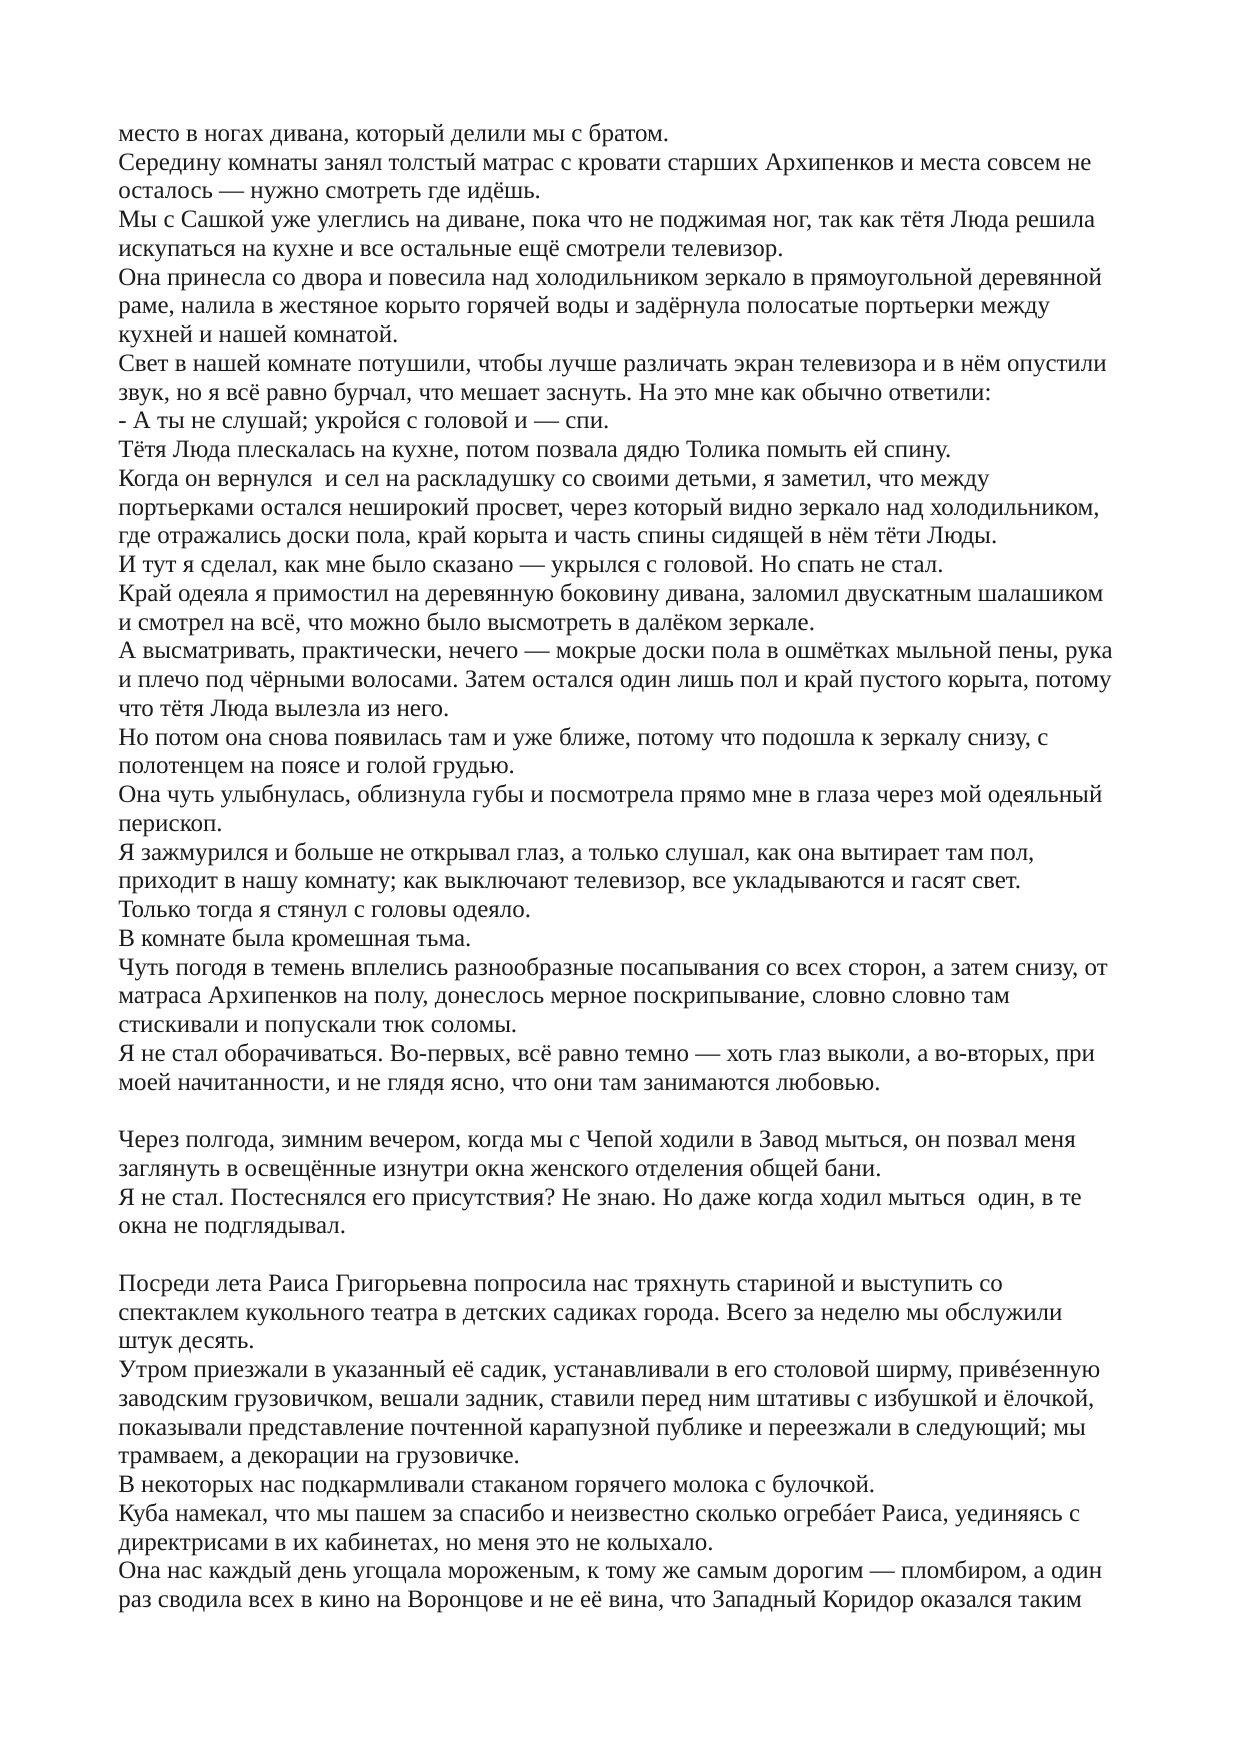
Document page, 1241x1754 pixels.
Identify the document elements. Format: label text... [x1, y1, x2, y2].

text Она нас каждый день угощала мороженым, к тому же самым дорогим — пломбиром, а один раз сводила всех в кино на Воронцове и не её вина, что Западный Коридор оказался таким [118, 1556, 1122, 1613]
text Куба намекал, что мы пашем за спасибо и неизвестно сколько огребáет Раиса, уединяясь с директрисами в их кабинетах, но меня это не колыхало. [118, 1498, 1122, 1556]
text Середину комнаты занял толстый матрас с кровати старших Архипенков и места совсем не осталось — нужно смотреть где идёшь. [118, 147, 1122, 204]
text Я не стал оборачиваться. Во-первых, всё равно темно — хоть глаз выколи, а во-вторых, при моей начитанности, и не глядя ясно, что они там занимаются любовью. [118, 1038, 1122, 1096]
text В комнате была кромешная тьма. [118, 923, 1122, 952]
text А высматривать, практически, нечего — мокрые доски пола в ошмётках мыльной пены, рука и плечо под чёрными волосами. Затем остался один лишь пол и край пустого корыта, потому что тётя Люда вылезла из него. [118, 636, 1122, 722]
text - А ты не слушай; укройся с головой и — спи. [118, 406, 1122, 434]
text Мы с Сашкой уже улеглись на диване, пока что не поджимая ног, так как тётя Люда решила искупаться на кухне и все остальные ещё смотрели телевизор. [118, 204, 1122, 262]
text Но потом она снова появилась там и уже ближе, потому что подошла к зеркалу снизу, с полотенцем на поясе и голой грудью. [118, 722, 1122, 779]
text место в ногах дивана, который делили мы с братом. [118, 118, 1122, 147]
text Тётя Люда плескалась на кухне, потом позвала дядю Толика помыть ей спину. [118, 434, 1122, 463]
text Когда он вернулся и сел на раскладушку со своими детьми, я заметил, что между портьерками остался неширокий просвет, через который видно зеркало над холодильником, где отражались доски пола, край корыта и часть спины сидящей в нём тёти Люды. [118, 463, 1122, 549]
text Я не стал. Постеснялся его присутствия? Не знаю. Но даже когда ходил мыться один, в те окна не подглядывал. [118, 1182, 1122, 1239]
text Свет в нашей комнате потушили, чтобы лучше различать экран телевизора и в нём опустили звук, но я всё равно бурчал, что мешает заснуть. На это мне как обычно ответили: [118, 348, 1122, 406]
text Она чуть улыбнулась, облизнула губы и посмотрела прямо мне в глаза через мой одеяльный перископ. [118, 779, 1122, 837]
text Я зажмурился и больше не открывал глаз, а только слушал, как она вытирает там пол, приходит в нашу комнату; как выключают телевизор, все укладываются и гасят свет. [118, 837, 1122, 894]
text Только тогда я стянул с головы одеяло. [118, 894, 1122, 923]
text Край одеяла я примостил на деревянную боковину дивана, заломил двускатным шалашиком и смотрел на всё, что можно было высмотреть в далёком зеркале. [118, 578, 1122, 636]
text И тут я сделал, как мне было сказано — укрылся с головой. Но спать не стал. [118, 549, 1122, 578]
text Посреди лета Раиса Григорьевна попросила нас тряхнуть стариной и выступить со спектаклем кукольного театра в детских садиках города. Всего за неделю мы обслужили штук десять. [118, 1268, 1122, 1354]
text В некоторых нас подкармливали стаканом горячего молока с булочкой. [118, 1469, 1122, 1498]
text Чуть погодя в темень вплелись разнообразные посапывания со всех сторон, а затем снизу, от матраса Архипенков на полу, донеслось мерное поскрипывание, словно словно там стискивали и попускали тюк соломы. [118, 952, 1122, 1038]
text Утром приезжали в указанный её садик, устанавливали в его столовой ширму, привéзенную заводским грузовичком, вешали задник, ставили перед ним штативы с избушкой и ёлочкой, показывали представление почтенной карапузной публике и переезжали в следующий; мы трамваем, а декорации на грузовичке. [118, 1354, 1122, 1469]
text Через полгода, зимним вечером, когда мы с Чепой ходили в Завод мыться, он позвал меня заглянуть в освещённые изнутри окна женского отделения общей бани. [118, 1124, 1122, 1182]
text Она принесла со двора и повесила над холодильником зеркало в прямоугольной деревянной раме, налила в жестяное корыто горячей воды и задёрнула полосатые портьерки между кухней и нашей комнатой. [118, 262, 1122, 348]
